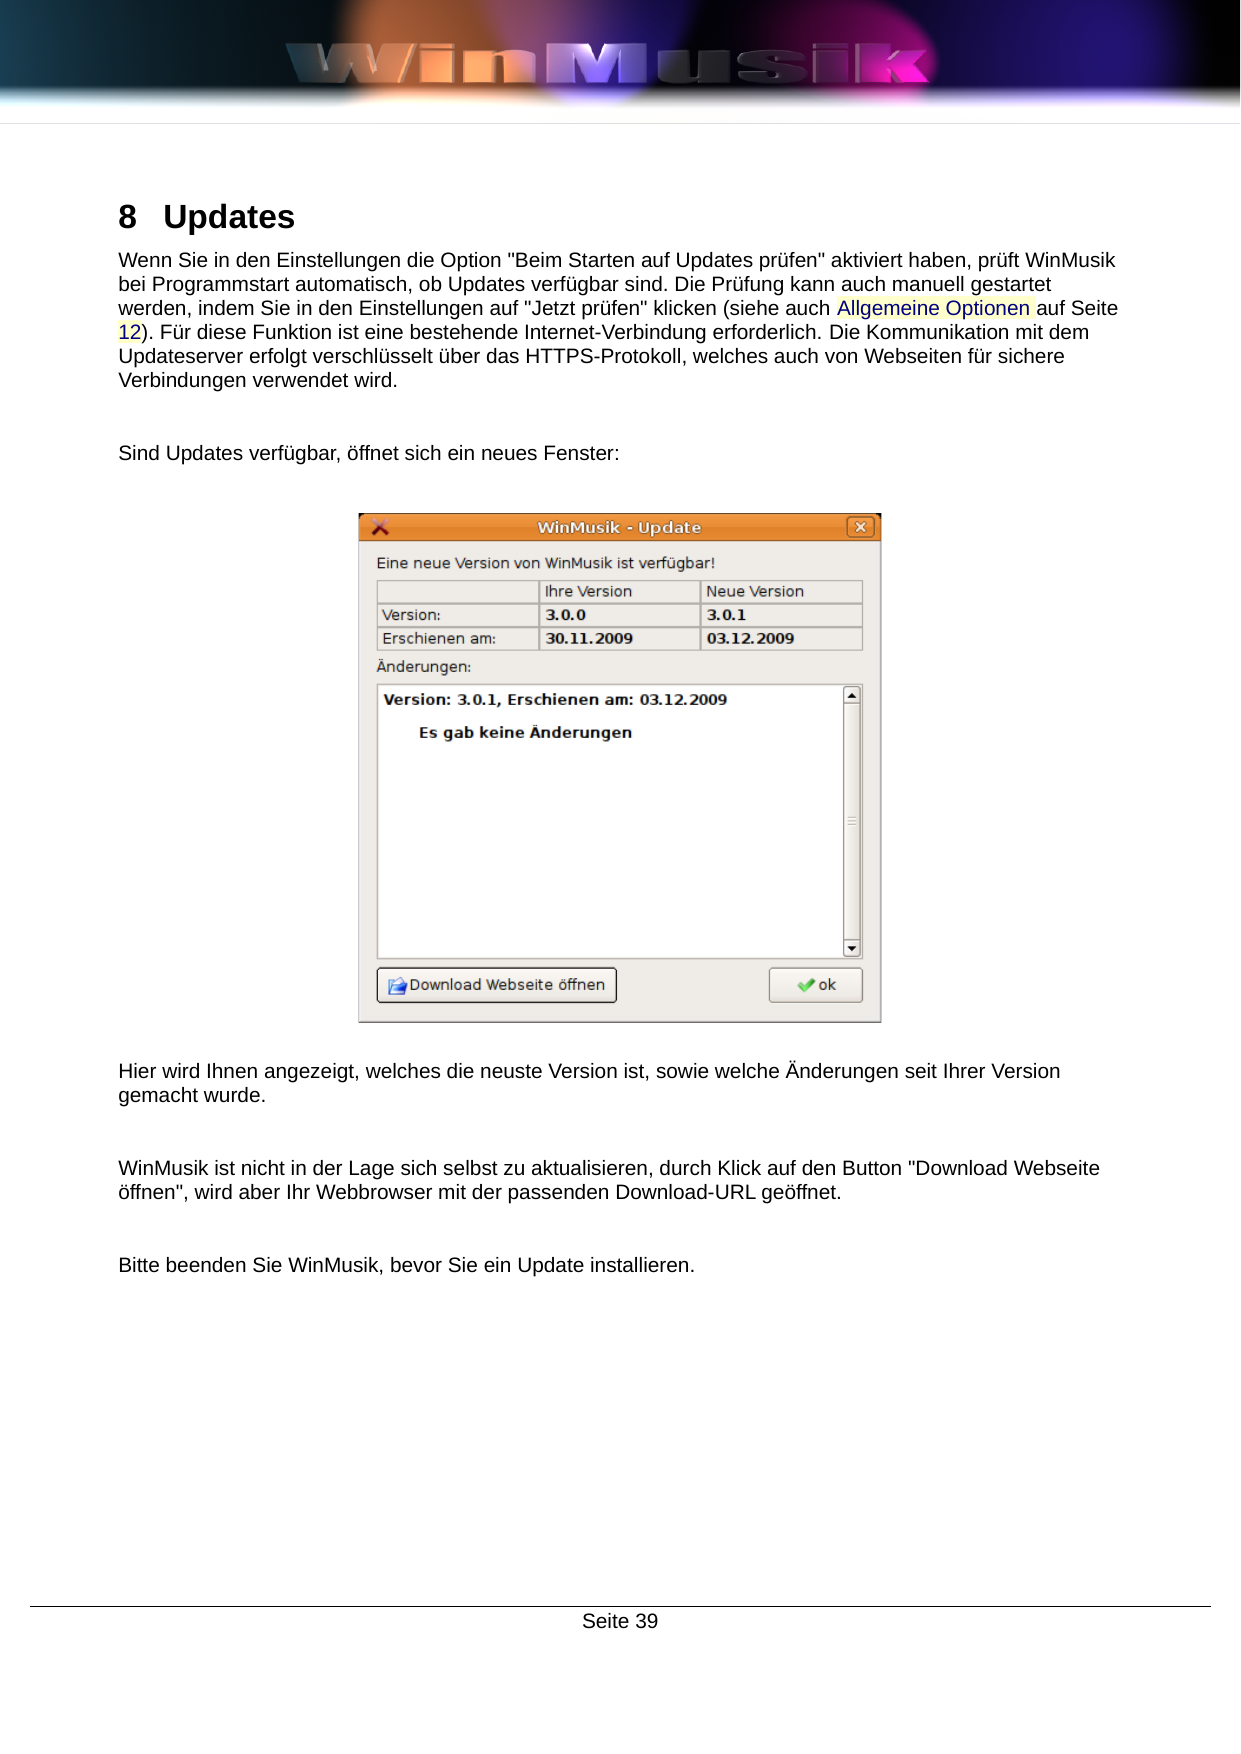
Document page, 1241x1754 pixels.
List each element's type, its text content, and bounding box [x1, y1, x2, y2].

text WinMusik ist nicht in der Lage sich selbst zu aktualisieren, durch Klick auf den Button "Download Webseite öffnen", wird aber Ihr Webbrowser mit der passenden Download-URL geöffnet. [118, 1156, 1122, 1203]
subtitle Updates [118, 197, 1122, 235]
text Hier wird Ihnen angezeigt, welches die neuste Version ist, sowie welche Änderungen seit Ihrer Version gemacht wurde. [118, 1059, 1122, 1107]
text Bitte beenden Sie WinMusik, bevor Sie ein Update installieren. [118, 1252, 1122, 1276]
picture [358, 513, 882, 1023]
text Wenn Sie in den Einstellungen die Option "Beim Starten auf Updates prüfen" aktiviert haben, prüft WinMusik bei Programmstart automatisch, ob Updates verfügbar sind. Die Prüfung kann auch manuell gestartet werden, indem Sie in den Einstellungen auf "Jetzt prüfen" klicken (siehe auch Allgemeine Optionen auf Seite 12). Für diese Funktion ist eine bestehende Internet-Verbindung erforderlich. Die Kommunikation mit dem Updateserver erfolgt verschlüsselt über das HTTPS-Protokoll, welches auch von Webseiten für sichere Verbindungen verwendet wird. [118, 248, 1122, 391]
text Sind Updates verfügbar, öffnet sich ein neues Fenster: [118, 440, 1122, 464]
